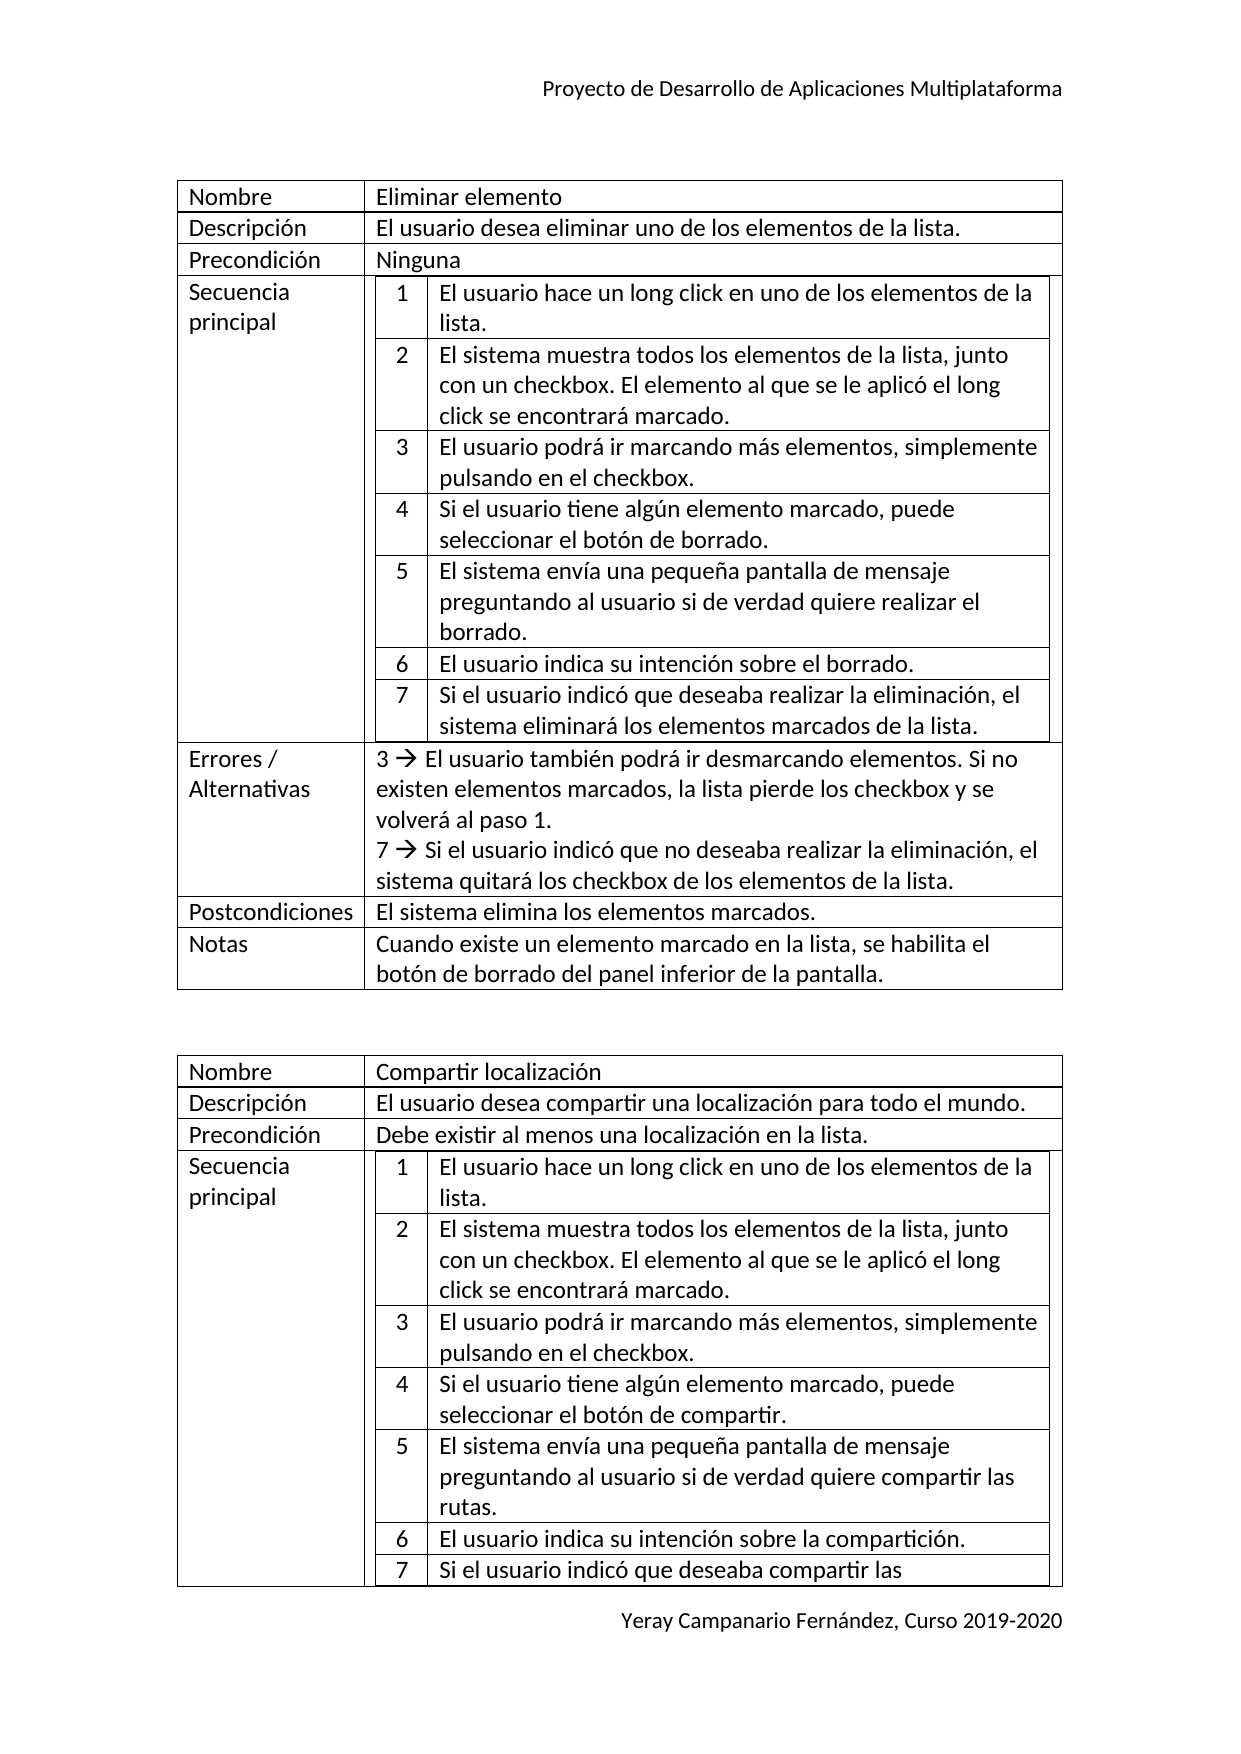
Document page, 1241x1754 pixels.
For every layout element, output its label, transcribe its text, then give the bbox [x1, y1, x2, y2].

table_cell 5 [376, 556, 427, 647]
table_cell El usuario desea compartir una localización para todo el mundo. [365, 1088, 1062, 1118]
table_cell [1050, 1151, 1062, 1586]
table_cell 6 [376, 648, 427, 679]
table_cell Si el usuario tiene algún elemento marcado, puede seleccionar el botón de borrado. [428, 494, 1049, 554]
table_cell 4 [376, 1368, 427, 1429]
table_cell El sistema muestra todos los elementos de la lista, junto con un checkbox. El elemento al que se le aplicó el long click se encontrará marcado. [428, 339, 1049, 430]
table_cell Descripción [178, 213, 364, 243]
table_cell [1050, 276, 1062, 742]
table_header Compartir localización [365, 1056, 1062, 1086]
table_cell 3 [376, 431, 427, 492]
table_cell 7 [376, 1555, 427, 1585]
table_cell El sistema elimina los elementos marcados. [365, 897, 1062, 927]
table_cell [365, 276, 375, 742]
table_header El usuario hace un long click en uno de los elementos de la lista. [428, 277, 1049, 338]
table_cell El sistema envía una pequeña pantalla de mensaje preguntando al usuario si de verdad quiere compartir las rutas. [428, 1430, 1049, 1522]
table_cell El sistema envía una pequeña pantalla de mensaje preguntando al usuario si de verdad quiere realizar el borrado. [428, 556, 1049, 647]
table_cell El usuario podrá ir marcando más elementos, simplemente pulsando en el checkbox. [428, 431, 1049, 492]
table_cell Si el usuario indicó que deseaba compartir las [428, 1555, 1049, 1585]
table_cell Postcondiciones [178, 897, 364, 927]
table_cell Notas [178, 928, 364, 989]
table_cell 3  El usuario también podrá ir desmarcando elementos. Si no existen elementos marcados, la lista pierde los checkbox y se volverá al paso 1. 7  Si el usuario indicó que no deseaba realizar la eliminación, el sistema quitará los checkbox de los elementos de la lista. [365, 743, 1062, 896]
table_cell 3 [376, 1306, 427, 1367]
table_header Nombre [178, 181, 364, 211]
table_cell El usuario desea eliminar uno de los elementos de la lista. [365, 213, 1062, 243]
table_cell El sistema muestra todos los elementos de la lista, junto con un checkbox. El elemento al que se le aplicó el long click se encontrará marcado. [428, 1214, 1049, 1305]
table_cell El usuario indica su intención sobre la compartición. [428, 1523, 1049, 1553]
table_header El usuario hace un long click en uno de los elementos de la lista. [428, 1152, 1049, 1213]
table_cell 2 [376, 1214, 427, 1305]
table_cell Secuencia principal [178, 276, 364, 742]
table_cell Si el usuario tiene algún elemento marcado, puede seleccionar el botón de compartir. [428, 1368, 1049, 1429]
table_cell Secuencia principal [178, 1151, 364, 1586]
table_cell 2 [376, 339, 427, 430]
table_header Nombre [178, 1056, 364, 1086]
table_cell 7 [376, 680, 427, 741]
table_cell Errores / Alternativas [178, 743, 364, 896]
table_cell Descripción [178, 1088, 364, 1118]
table_cell Precondición [178, 1119, 364, 1149]
table_header 1 [376, 277, 427, 338]
table_cell Precondición [178, 244, 364, 274]
table_cell [365, 1151, 375, 1586]
table_cell El usuario podrá ir marcando más elementos, simplemente pulsando en el checkbox. [428, 1306, 1049, 1367]
table_cell 6 [376, 1523, 427, 1553]
table_cell El usuario indica su intención sobre el borrado. [428, 648, 1049, 679]
table_cell Cuando existe un elemento marcado en la lista, se habilita el botón de borrado del panel inferior de la pantalla. [365, 928, 1062, 989]
table_cell Debe existir al menos una localización en la lista. [365, 1119, 1062, 1149]
table_cell Si el usuario indicó que deseaba realizar la eliminación, el sistema eliminará los elementos marcados de la lista. [428, 680, 1049, 741]
table_header Eliminar elemento [365, 181, 1062, 211]
table_cell 4 [376, 494, 427, 554]
table_cell 5 [376, 1430, 427, 1522]
table_cell Ninguna [365, 244, 1062, 274]
table_header 1 [376, 1152, 427, 1213]
